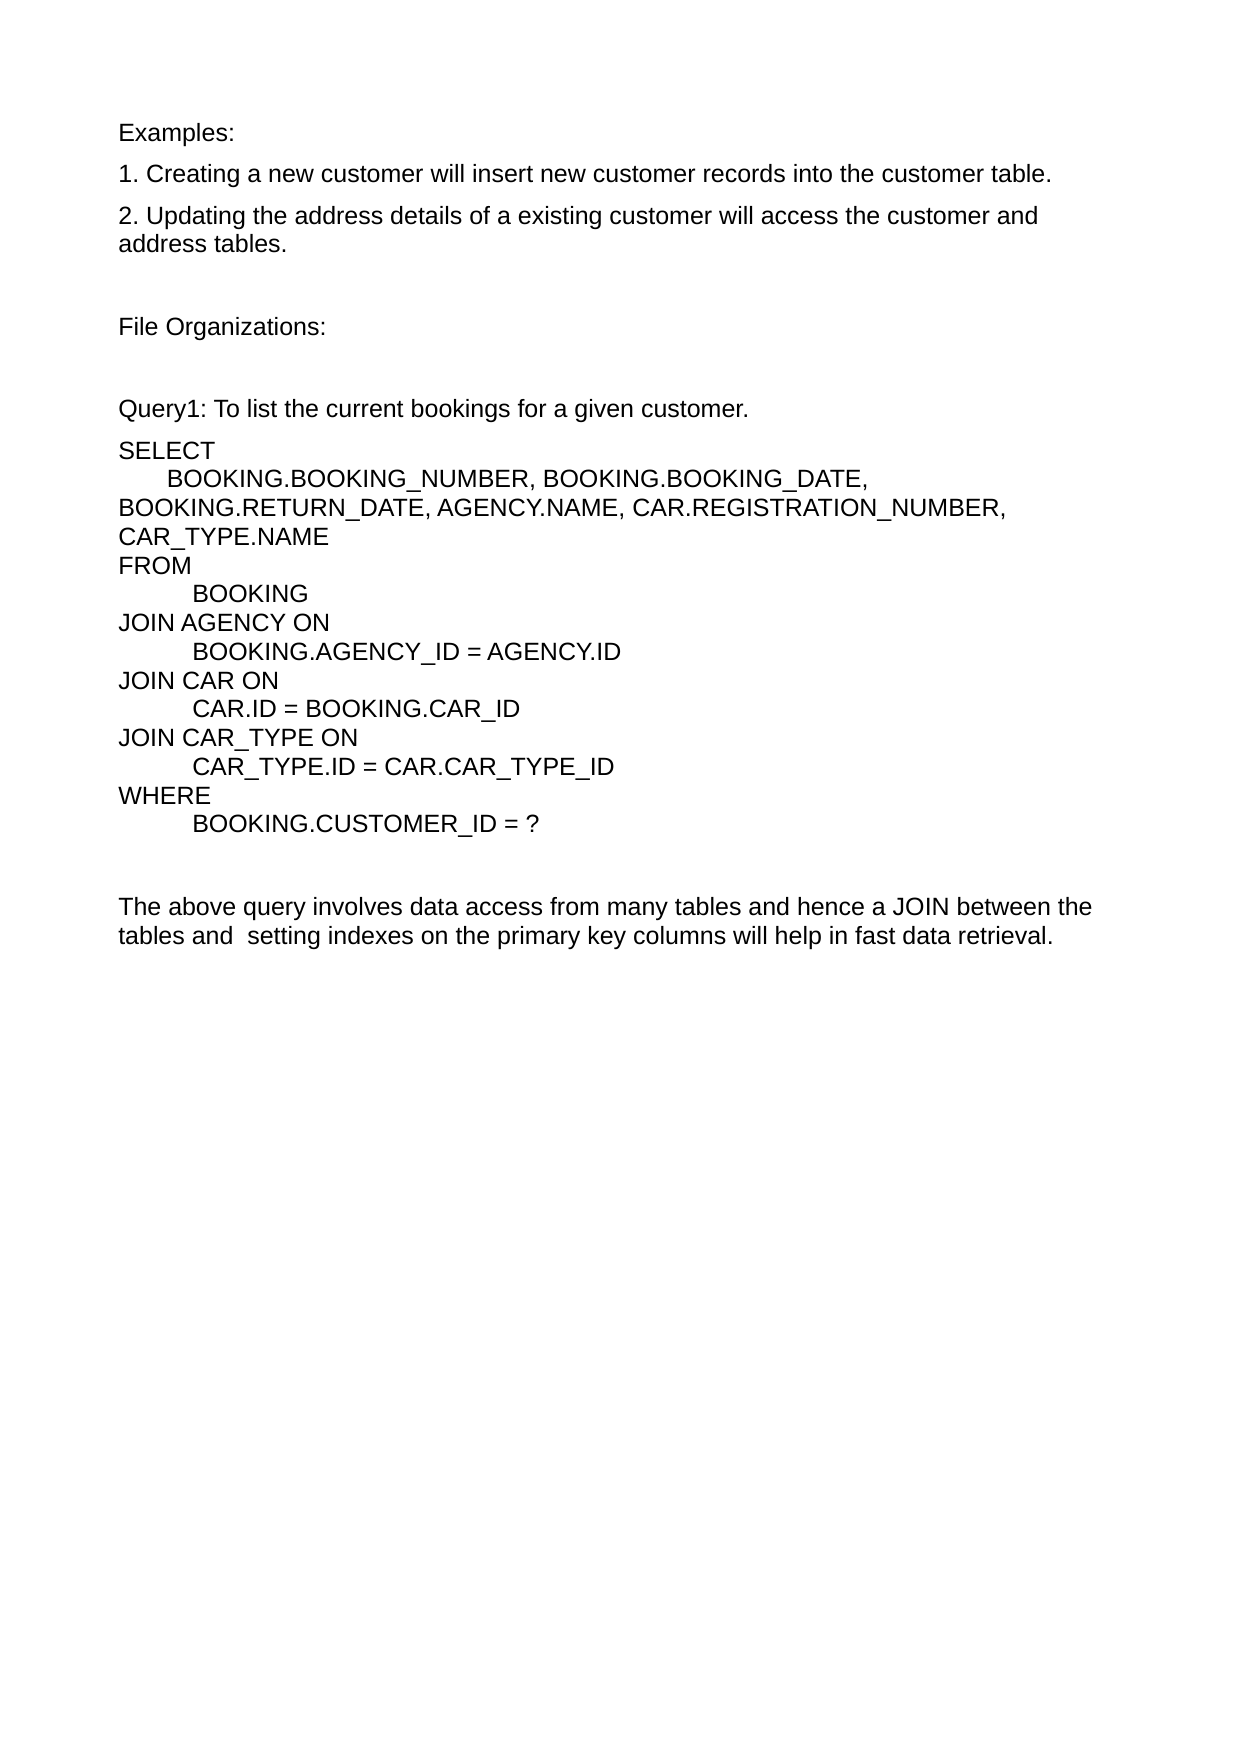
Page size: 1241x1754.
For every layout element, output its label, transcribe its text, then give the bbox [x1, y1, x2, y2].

text The above query involves data access from many tables and hence a JOIN between the tables and setting indexes on the primary key columns will help in fast data retrieval. [118, 892, 1122, 949]
text SELECT BOOKING.BOOKING_NUMBER, BOOKING.BOOKING_DATE, BOOKING.RETURN_DATE, AGENCY.NAME, CAR.REGISTRATION_NUMBER, CAR_TYPE.NAME FROM BOOKING JOIN AGENCY ON BOOKING.AGENCY_ID = AGENCY.ID JOIN CAR ON CAR.ID = BOOKING.CAR_ID JOIN CAR_TYPE ON CAR_TYPE.ID = CAR.CAR_TYPE_ID WHERE BOOKING.CUSTOMER_ID = ? [118, 436, 1122, 838]
text 1. Creating a new customer will insert new customer records into the customer table. [118, 159, 1122, 188]
text Query1: To list the current bookings for a given customer. [118, 394, 1122, 423]
text File Organizations: [118, 312, 1122, 341]
text 2. Updating the address details of a existing customer will access the customer and address tables. [118, 201, 1122, 258]
text Examples: [118, 118, 1122, 147]
